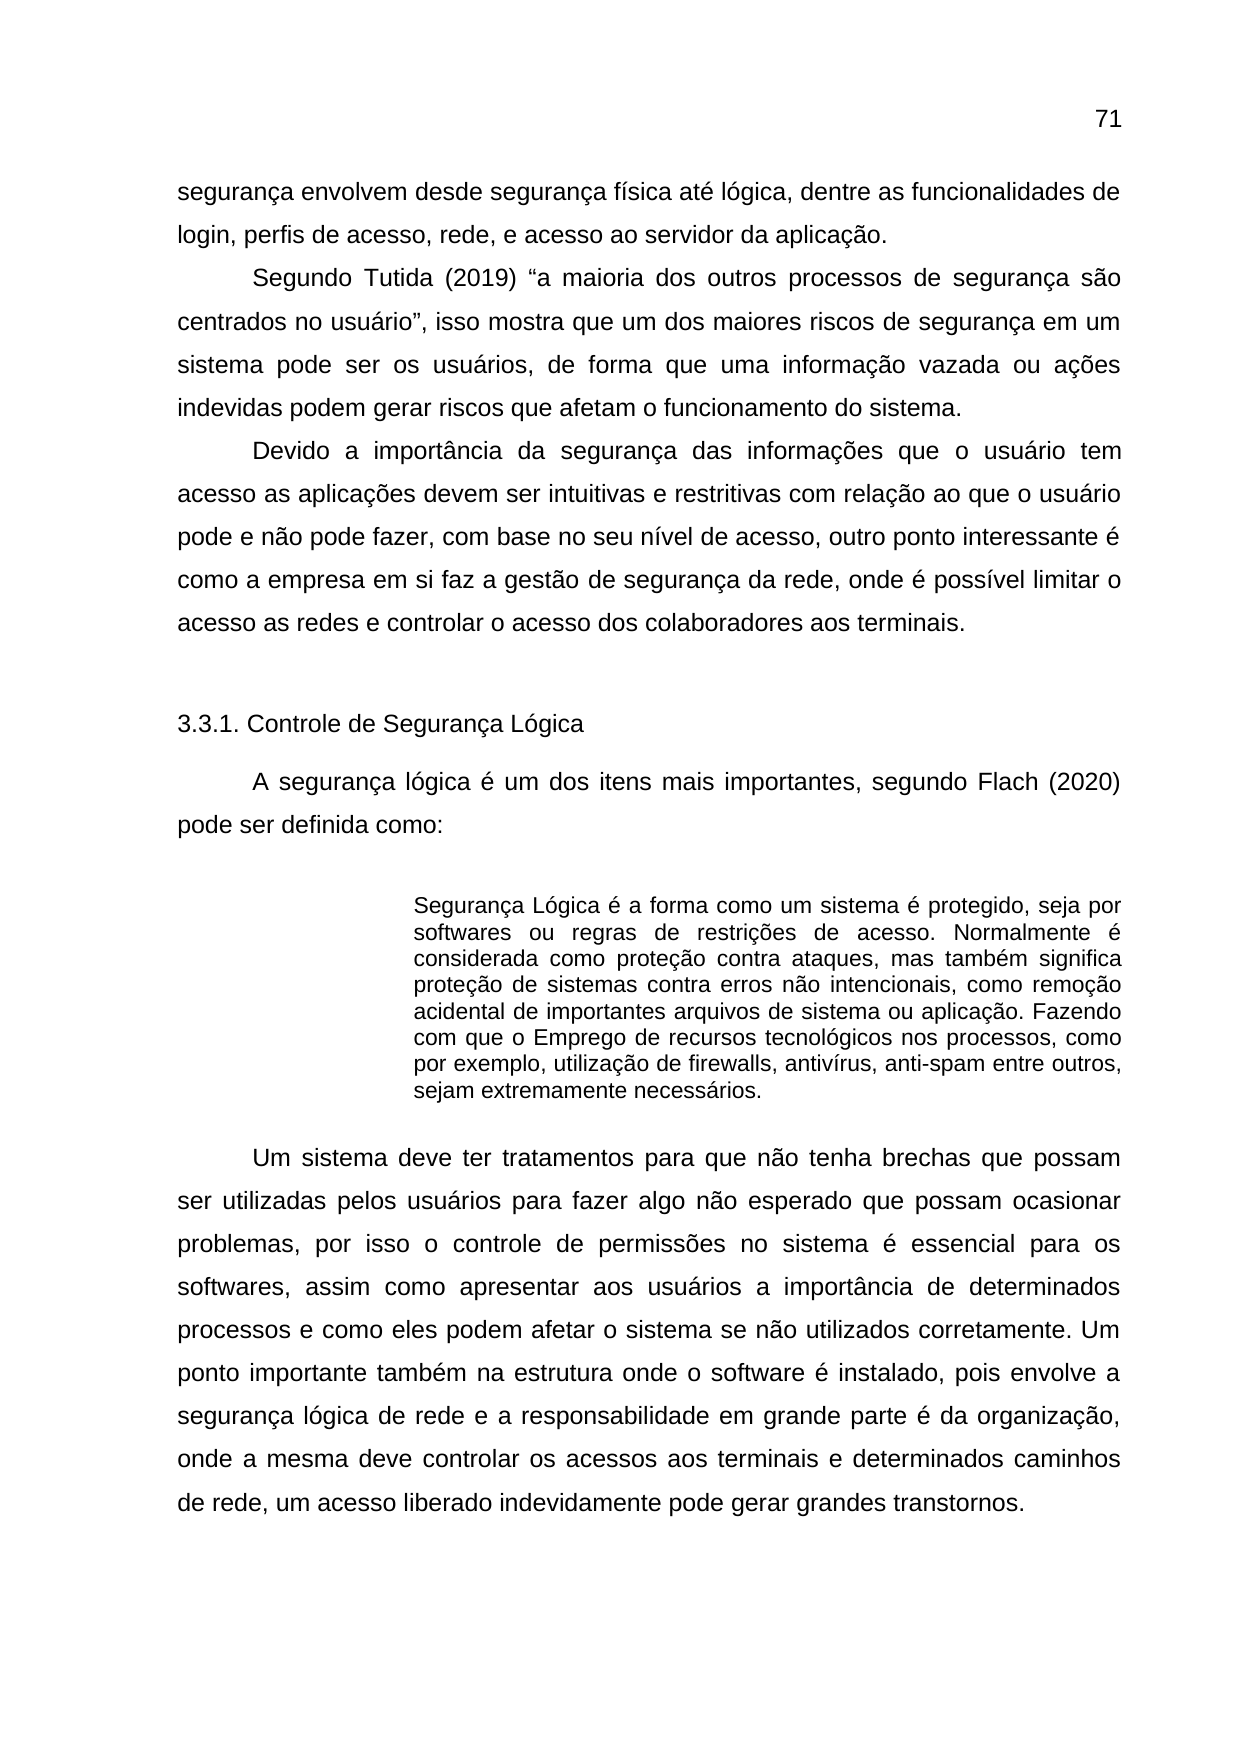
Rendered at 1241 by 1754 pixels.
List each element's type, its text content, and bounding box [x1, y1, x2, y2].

text A segurança lógica é um dos itens mais importantes, segundo Flach (2020) pode ser definida como: [177, 766, 1122, 838]
text Um sistema deve ter tratamentos para que não tenha brechas que possam ser utilizadas pelos usuários para fazer algo não esperado que possam ocasionar problemas, por isso o controle de permissões no sistema é essencial para os softwares, assim como apresentar aos usuários a importância de determinados processos e como eles podem afetar o sistema se não utilizados corretamente. Um ponto importante também na estrutura onde o software é instalado, pois envolve a segurança lógica de rede e a responsabilidade em grande parte é da organização, onde a mesma deve controlar os acessos aos terminais e determinados caminhos de rede, um acesso liberado indevidamente pode gerar grandes transtornos. [177, 1142, 1122, 1516]
text segurança envolvem desde segurança física até lógica, dentre as funcionalidades de login, perfis de acesso, rede, e acesso ao servidor da aplicação. [177, 177, 1122, 249]
subtitle 3.3.1. Controle de Segurança Lógica [177, 709, 1122, 738]
text Devido a importância da segurança das informações que o usuário tem acesso as aplicações devem ser intuitivas e restritivas com relação ao que o usuário pode e não pode fazer, com base no seu nível de acesso, outro ponto interessante é como a empresa em si faz a gestão de segurança da rede, onde é possível limitar o acesso as redes e controlar o acesso dos colaboradores aos terminais. [177, 436, 1122, 637]
text Segundo Tutida (2019) “a maioria dos outros processos de segurança são centrados no usuário”, isso mostra que um dos maiores riscos de segurança em um sistema pode ser os usuários, de forma que uma informação vazada ou ações indevidas podem gerar riscos que afetam o funcionamento do sistema. [177, 263, 1122, 421]
text Segurança Lógica é a forma como um sistema é protegido, seja por softwares ou regras de restrições de acesso. Normalmente é considerada como proteção contra ataques, mas também significa proteção de sistemas contra erros não intencionais, como remoção acidental de importantes arquivos de sistema ou aplicação. Fazendo com que o Emprego de recursos tecnológicos nos processos, como por exemplo, utilização de firewalls, antivírus, anti-spam entre outros, sejam extremamente necessários. [413, 892, 1122, 1103]
